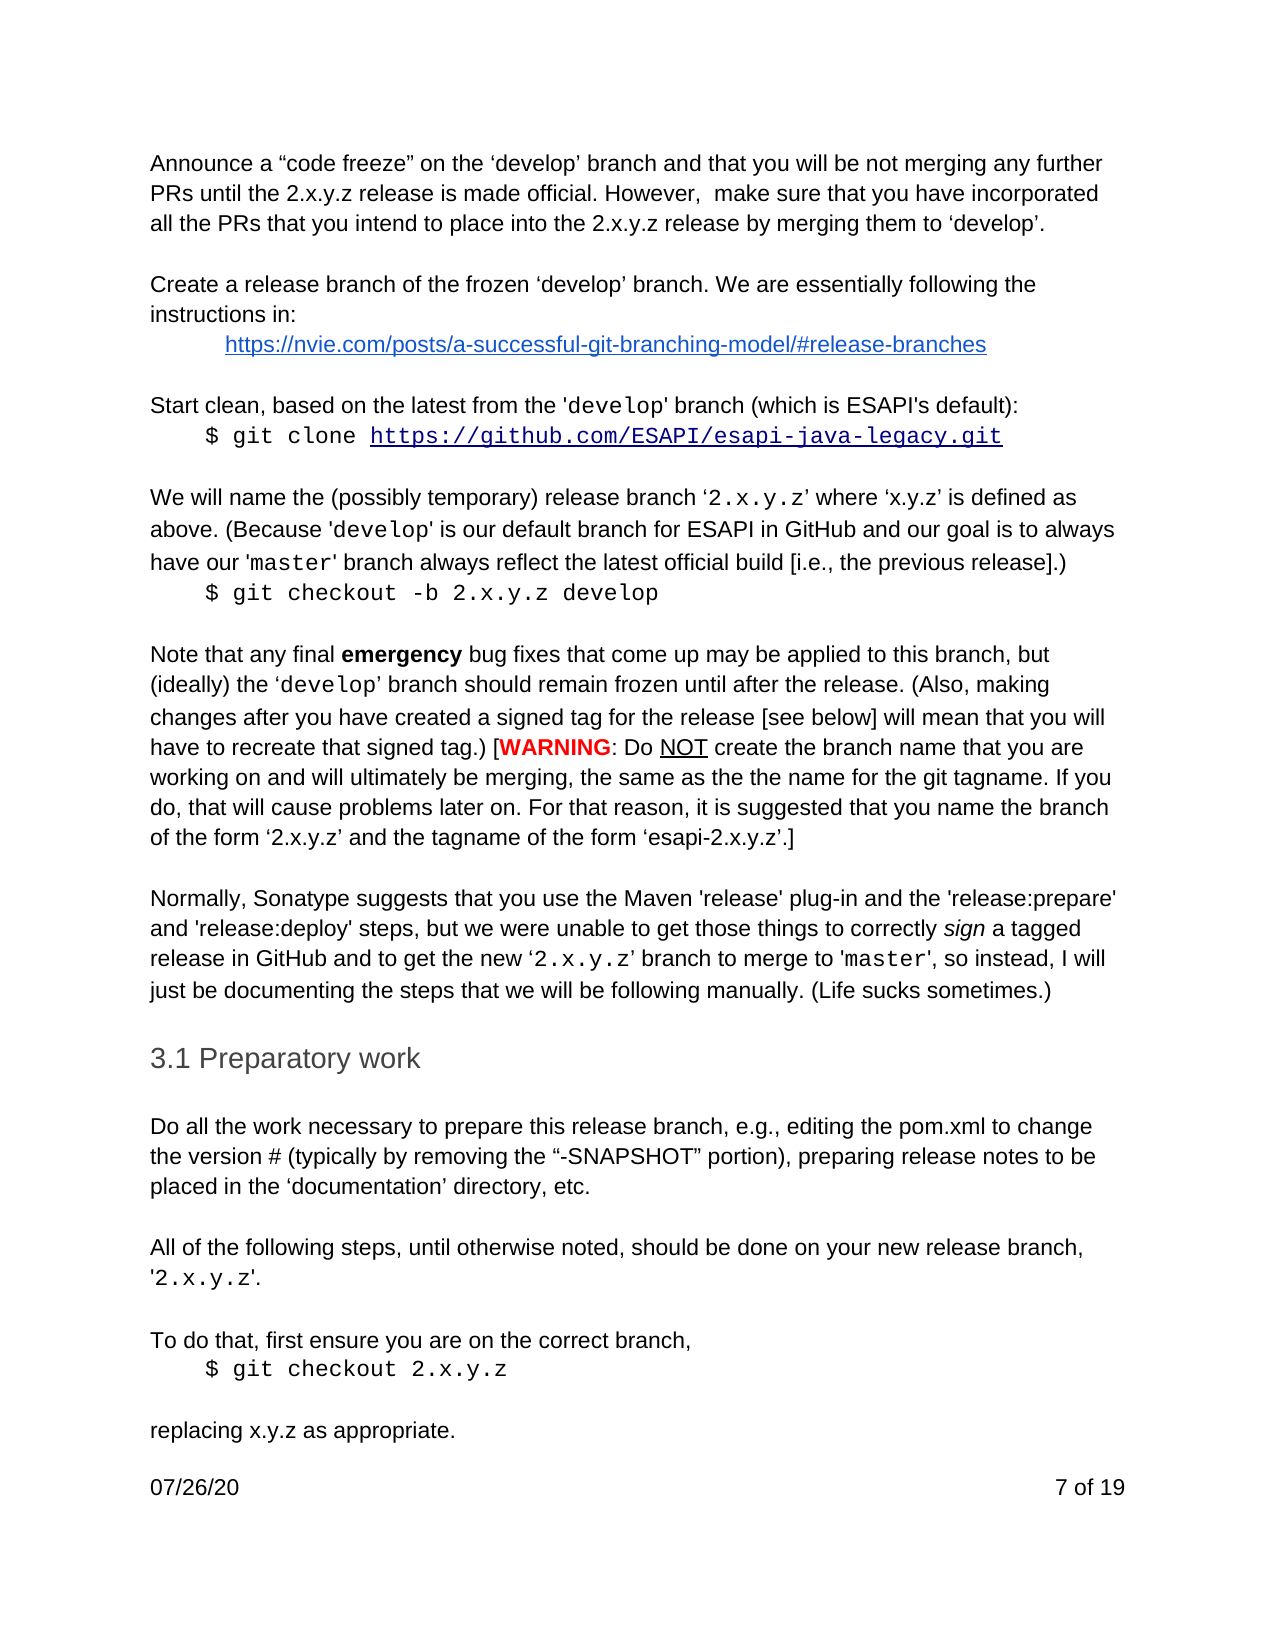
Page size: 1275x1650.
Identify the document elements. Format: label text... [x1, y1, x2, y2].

text Create a release branch of the frozen ‘develop’ branch. We are essentially following the instructions in: [150, 271, 1125, 327]
text https://nvie.com/posts/a-successful-git-branching-model/#release-branches [150, 331, 1125, 358]
text Announce a “code freeze” on the ‘develop’ branch and that you will be not merging any further PRs until the 2.x.y.z release is made official. However, make sure that you have incorporated all the PRs that you intend to place into the 2.x.y.z release by merging them to ‘develop’. [150, 150, 1125, 237]
text $ git checkout -b 2.x.y.z develop [150, 581, 1125, 607]
text $ git checkout 2.x.y.z [150, 1357, 1125, 1383]
text Note that any final emergency bug fixes that come up may be applied to this branch, but (ideally) the ‘develop’ branch should remain frozen until after the release. (Also, making changes after you have created a signed tag for the release [see below] will mean that you will have to recreate that signed tag.) [WARNING: Do NOT create the branch name that you are working on and will ultimately be merging, the same as the the name for the git tagname. If you do, that will cause problems later on. For that reason, it is suggested that you name the branch of the form ‘2.x.y.z’ and the tagname of the form ‘esapi-2.x.y.z’.] [150, 641, 1125, 851]
text We will name the (possibly temporary) release branch ‘2.x.y.z’ where ‘x.y.z’ is defined as above. (Because 'develop' is our default branch for ESAPI in GitHub and our goal is to always have our 'master' branch always reflect the latest official build [i.e., the previous release].) [150, 484, 1125, 577]
text All of the following steps, until otherwise noted, should be done on your new release branch, '2.x.y.z'. [150, 1234, 1125, 1292]
text replacing x.y.z as appropriate. [150, 1417, 1125, 1443]
text Do all the work necessary to prepare this release branch, e.g., editing the pom.xml to change the version # (typically by removing the “-SNAPSHOT” portion), preparing release notes to be placed in the ‘documentation’ directory, etc. [150, 1113, 1125, 1200]
text To do that, first ensure you are on the correct branch, [150, 1327, 1125, 1353]
text $ git clone https://github.com/ESAPI/esapi-java-legacy.git [150, 424, 1125, 450]
text Start clean, based on the latest from the 'develop' branch (which is ESAPI's default): [150, 392, 1125, 420]
text Normally, Sonatype suggests that you use the Maven 'release' plug-in and the 'release:prepare' and 'release:deploy' steps, but we were unable to get those things to correctly sign a tagged release in GitHub and to get the new ‘2.x.y.z’ branch to merge to 'master', so instead, I will just be documenting the steps that we will be following manually. (Life sucks sometimes.) [150, 885, 1125, 1004]
subtitle Preparatory work [150, 1041, 1125, 1074]
